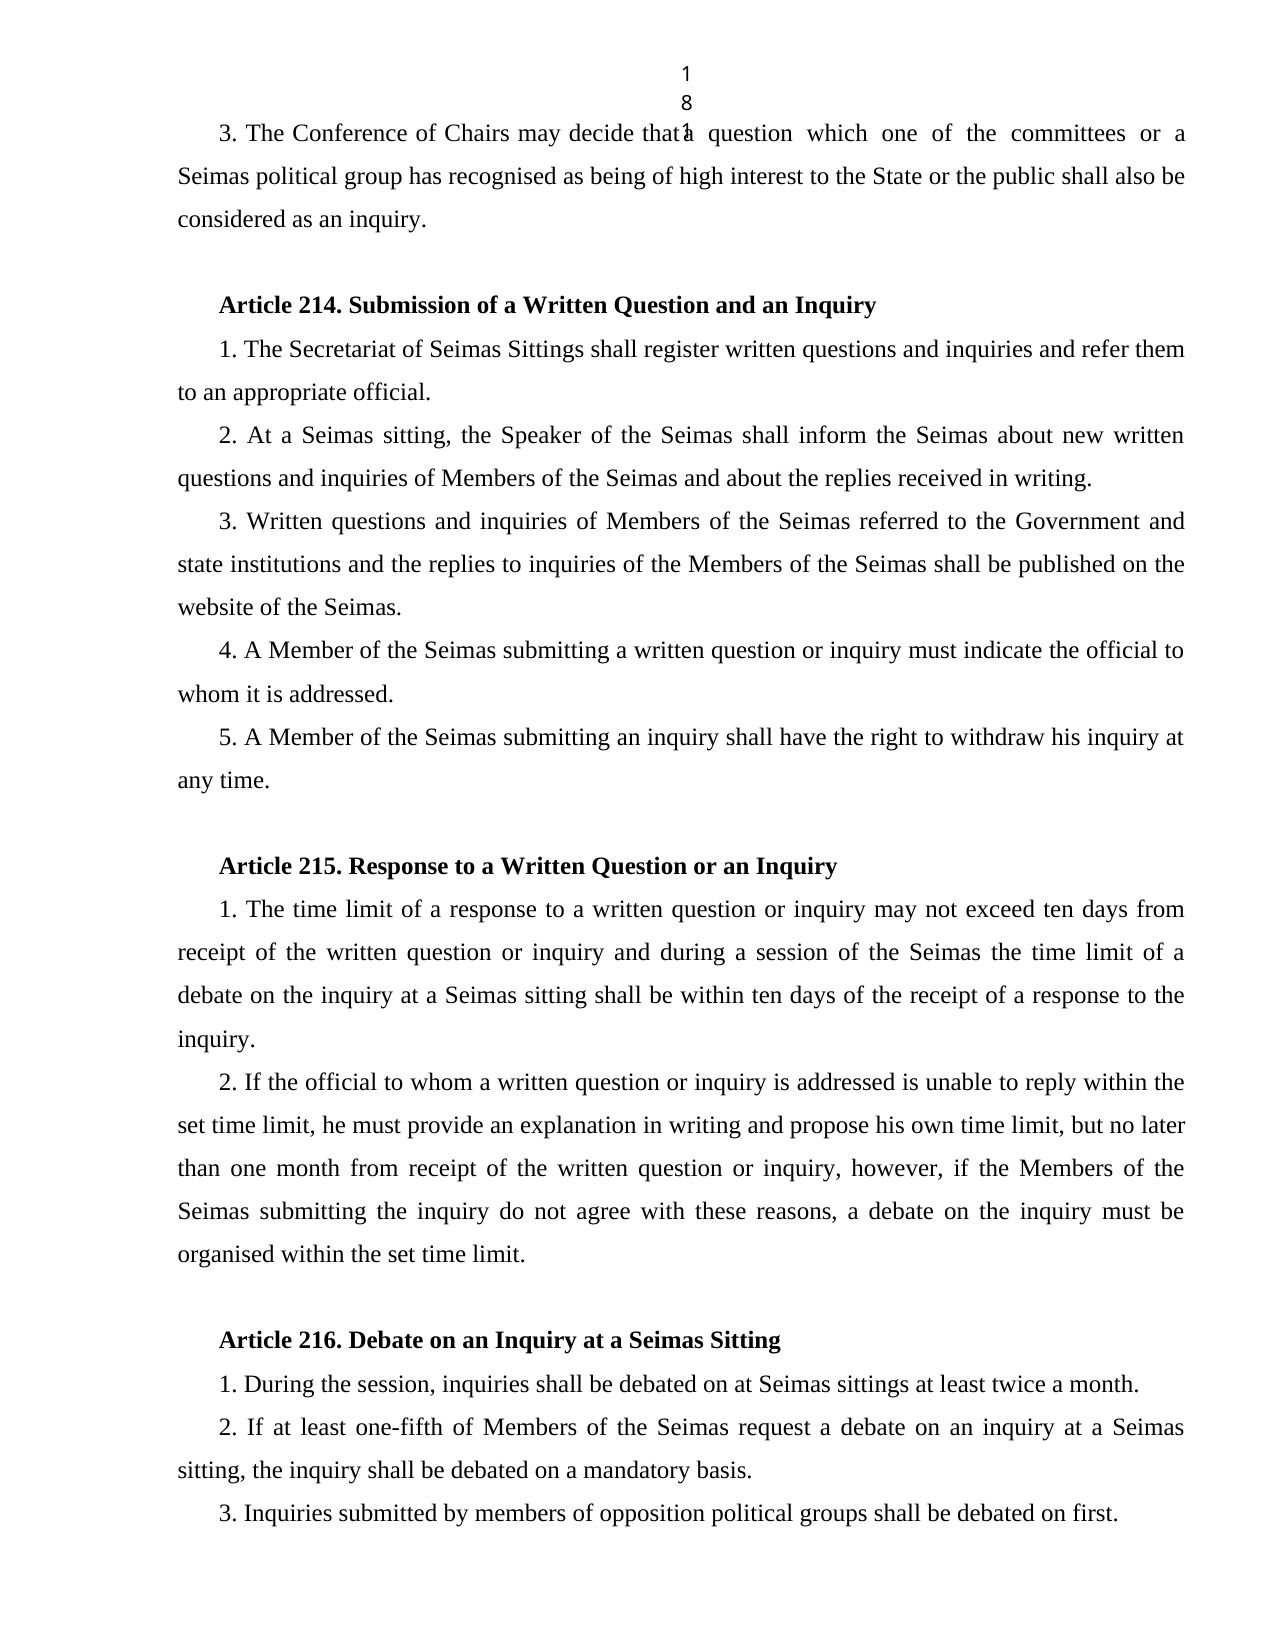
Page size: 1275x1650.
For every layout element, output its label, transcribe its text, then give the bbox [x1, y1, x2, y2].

text Article 216. Debate on an Inquiry at a Seimas Sitting [177, 1326, 1186, 1354]
text 1. The Secretariat of Seimas Sittings shall register written questions and inquiries and refer them to an appropriate official. [177, 334, 1186, 406]
text 5. A Member of the Seimas submitting an inquiry shall have the right to withdraw his inquiry at any time. [177, 722, 1186, 794]
text 3. Written questions and inquiries of Members of the Seimas referred to the Government and state institutions and the replies to inquiries of the Members of the Seimas shall be published on the website of the Seimas. [177, 506, 1186, 621]
text 1. The time limit of a response to a written question or inquiry may not exceed ten days from receipt of the written question or inquiry and during a session of the Seimas the time limit of a debate on the inquiry at a Seimas sitting shall be within ten days of the receipt of a response to the inquiry. [177, 894, 1186, 1052]
text 2. If at least one-fifth of Members of the Seimas request a debate on an inquiry at a Seimas sitting, the inquiry shall be debated on a mandatory basis. [177, 1412, 1186, 1484]
text 2. If the official to whom a written question or inquiry is addressed is unable to reply within the set time limit, he must provide an explanation in writing and propose his own time limit, but no later than one month from receipt of the written question or inquiry, however, if the Members of the Seimas submitting the inquiry do not agree with these reasons, a debate on the inquiry must be organised within the set time limit. [177, 1067, 1186, 1268]
text Article 215. Response to a Written Question or an Inquiry [177, 851, 1186, 880]
text 3. Inquiries submitted by members of opposition political groups shall be debated on first. [177, 1498, 1186, 1527]
text Article 214. Submission of a Written Question and an Inquiry [177, 291, 1186, 319]
text 4. A Member of the Seimas submitting a written question or inquiry must indicate the official to whom it is addressed. [177, 636, 1186, 707]
text 3. The Conference of Chairs may decide that a question which one of the committees or a Seimas political group has recognised as being of high interest to the State or the public shall also be considered as an inquiry. [177, 118, 1186, 233]
text 2. At a Seimas sitting, the Speaker of the Seimas shall inform the Seimas about new written questions and inquiries of Members of the Seimas and about the replies received in writing. [177, 420, 1186, 492]
text 1. During the session, inquiries shall be debated on at Seimas sittings at least twice a month. [177, 1369, 1186, 1397]
